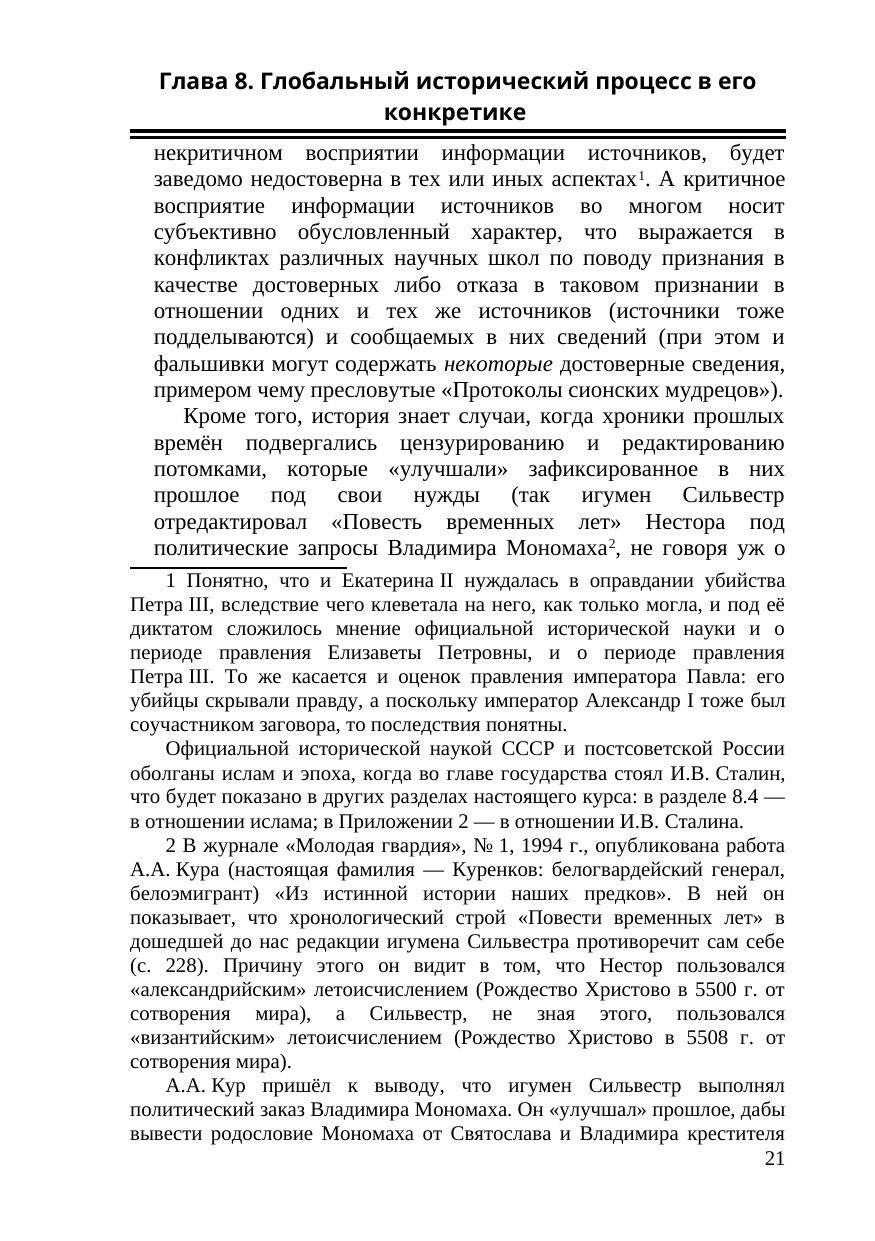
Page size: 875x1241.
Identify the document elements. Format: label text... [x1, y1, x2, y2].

text Официальной исторической наукой СССР и постсоветской России оболганы ислам и эпоха, когда во главе государства стоял И.В. Сталин, что будет показано в других разделах настоящего курса: в разделе 8.4 — в отношении ислама; в Приложении 2 — в отношении И.В. Сталина. [130, 736, 786, 833]
text некритичном восприятии информации источников, будет заведомо недостоверна в тех или иных аспектах. А критичное восприятие информации источников во многом носит субъективно обусловленный характер, что выражается в конфликтах различных научных школ по поводу признания в качестве достоверных либо отказа в таковом признании в отношении одних и тех же источников (источники тоже подделываются) и сообщаемых в них сведений (при этом и фальшивки могут содержать некоторые достоверные сведения, примером чему пресловутые «Протоколы сионских мудрецов»). [153, 139, 786, 402]
text Кроме того, история знает случаи, когда хроники прошлых времён подвергались цензурированию и редактированию потомками, которые «улучшали» зафиксированное в них прошлое под свои нужды (так игумен Сильвестр отредактировал «Повесть временных лет» Нестора под политические запросы Владимира Мономаха, не говоря уж о [153, 402, 786, 561]
text А.А. Кур пришёл к выводу, что игумен Сильвестр выполнял политический заказ Владимира Мономаха. Он «улучшал» прошлое, дабы вывести родословие Мономаха от Святослава и Владимира крестителя [130, 1073, 786, 1145]
text В журнале «Молодая гвардия», № 1, 1994 г., опубликована работа А.А. Кура (настоящая фамилия — Куренков: белогвардейский генерал, белоэмигрант) «Из истинной истории наших предков». В ней он показывает, что хронологический строй «Повести временных лет» в дошедшей до нас редакции игумена Сильвестра противоречит сам себе (с. 228). Причину этого он видит в том, что Нестор пользовался «александрийским» летоисчислением (Рождество Христово в 5500 г. от сотворения мира), а Сильвестр, не зная этого, пользовался «византийским» летоисчислением (Рождество Христово в 5508 г. от сотворения мира). [130, 833, 786, 1073]
text Понятно, что и Екатерина II нуждалась в оправдании убийства Петра III, вследствие чего клеветала на него, как только могла, и под её диктатом сложилось мнение официальной исторической науки и о периоде правления Елизаветы Петровны, и о периоде правления Петра III. То же касается и оценок правления императора Павла: его убийцы скрывали правду, а поскольку император Александр I тоже был соучастником заговора, то последствия понятны. [130, 568, 786, 736]
